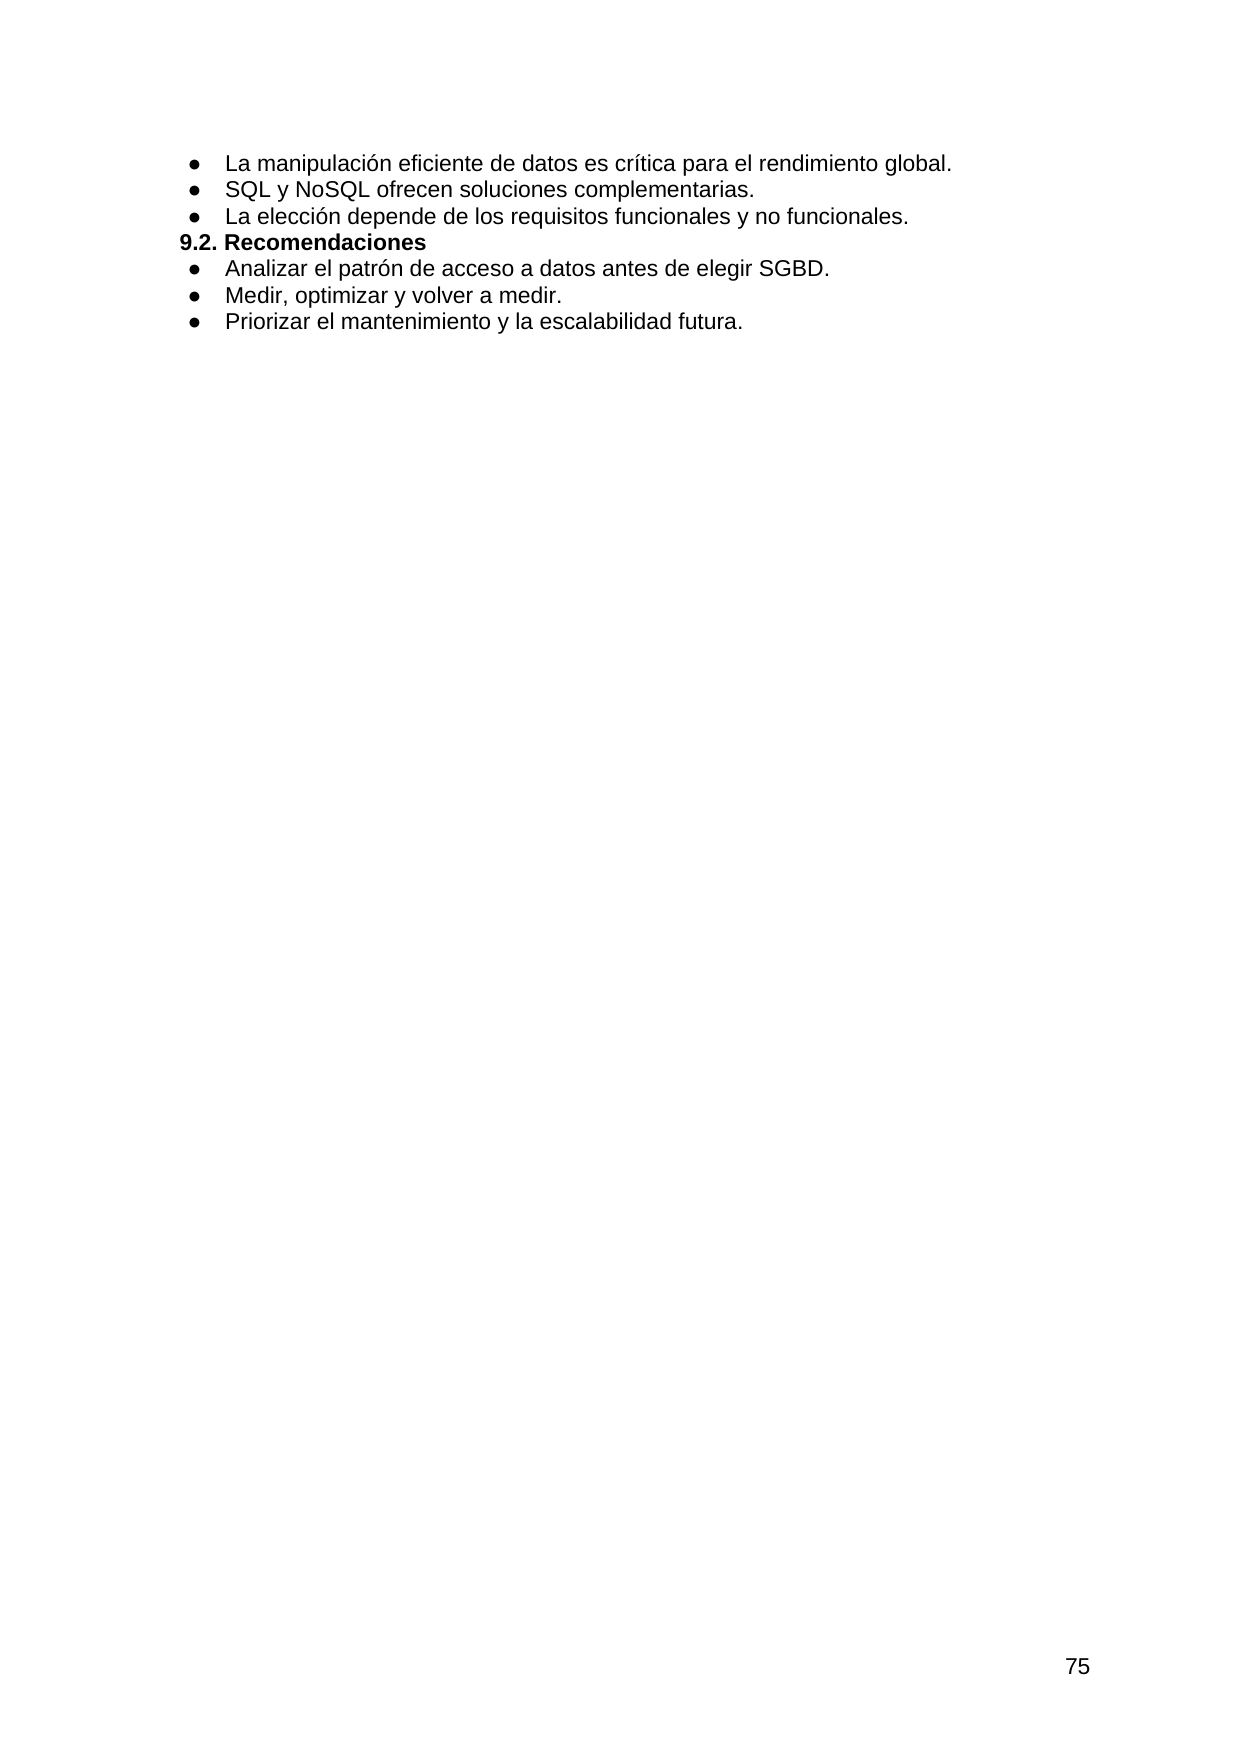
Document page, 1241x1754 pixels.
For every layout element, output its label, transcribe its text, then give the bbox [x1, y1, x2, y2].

list Analizar el patrón de acceso a datos antes de elegir SGBD. [187, 255, 1090, 282]
list Medir, optimizar y volver a medir. [187, 282, 1090, 308]
list La elección depende de los requisitos funcionales y no funcionales. [187, 203, 1090, 229]
text 9.2. Recomendaciones [179, 229, 1090, 255]
list SQL y NoSQL ofrecen soluciones complementarias. [187, 176, 1090, 203]
list Priorizar el mantenimiento y la escalabilidad futura. [187, 308, 1090, 334]
list La manipulación eficiente de datos es crítica para el rendimiento global. [187, 150, 1090, 176]
